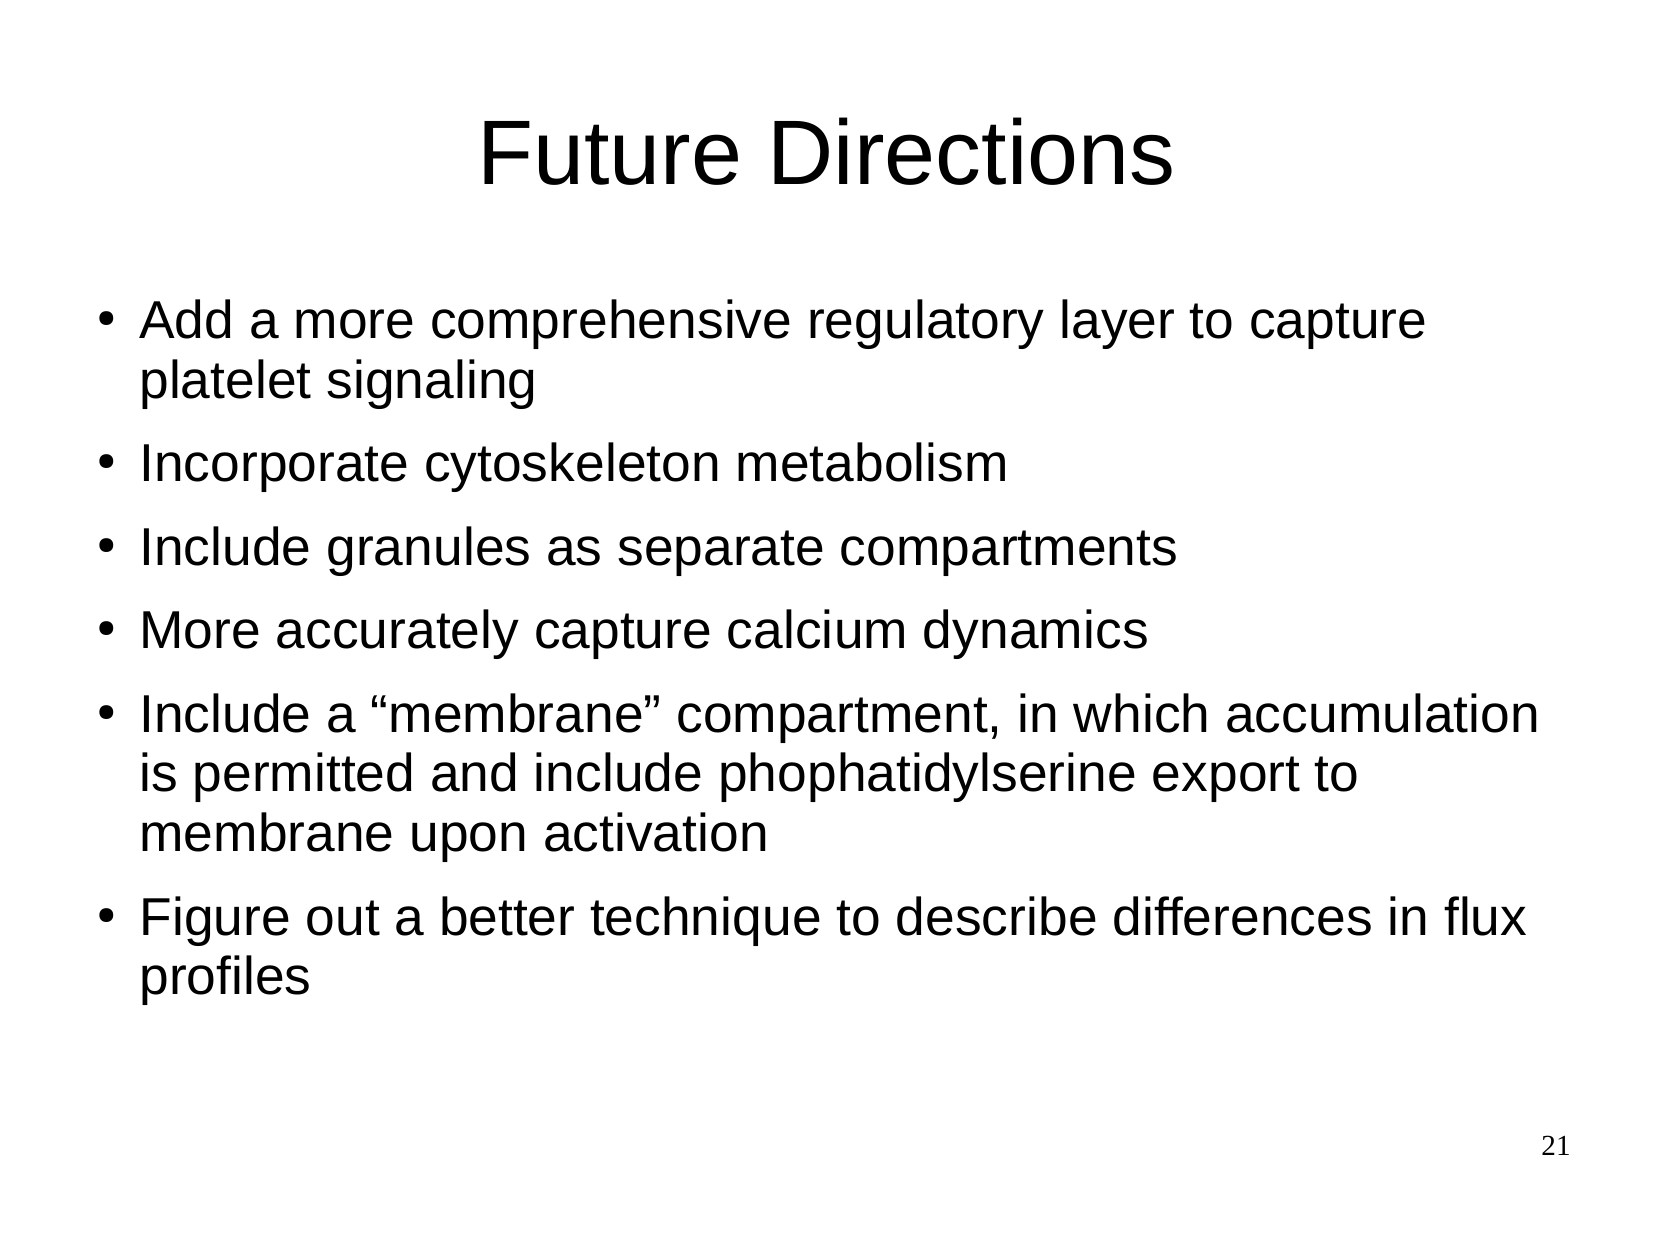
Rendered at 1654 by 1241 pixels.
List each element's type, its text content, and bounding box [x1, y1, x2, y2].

list Add a more comprehensive regulatory layer to capture platelet signaling Incorporate cytoskeleton metabolism Include granules as separate compartments More accurately capture calcium dynamics Include a “membrane” compartment, in which accumulation is permitted and include phophatidylserine export to membrane upon activation Figure out a better technique to describe differences in flux profiles [82, 290, 1571, 1010]
title Future Directions [82, 49, 1571, 257]
